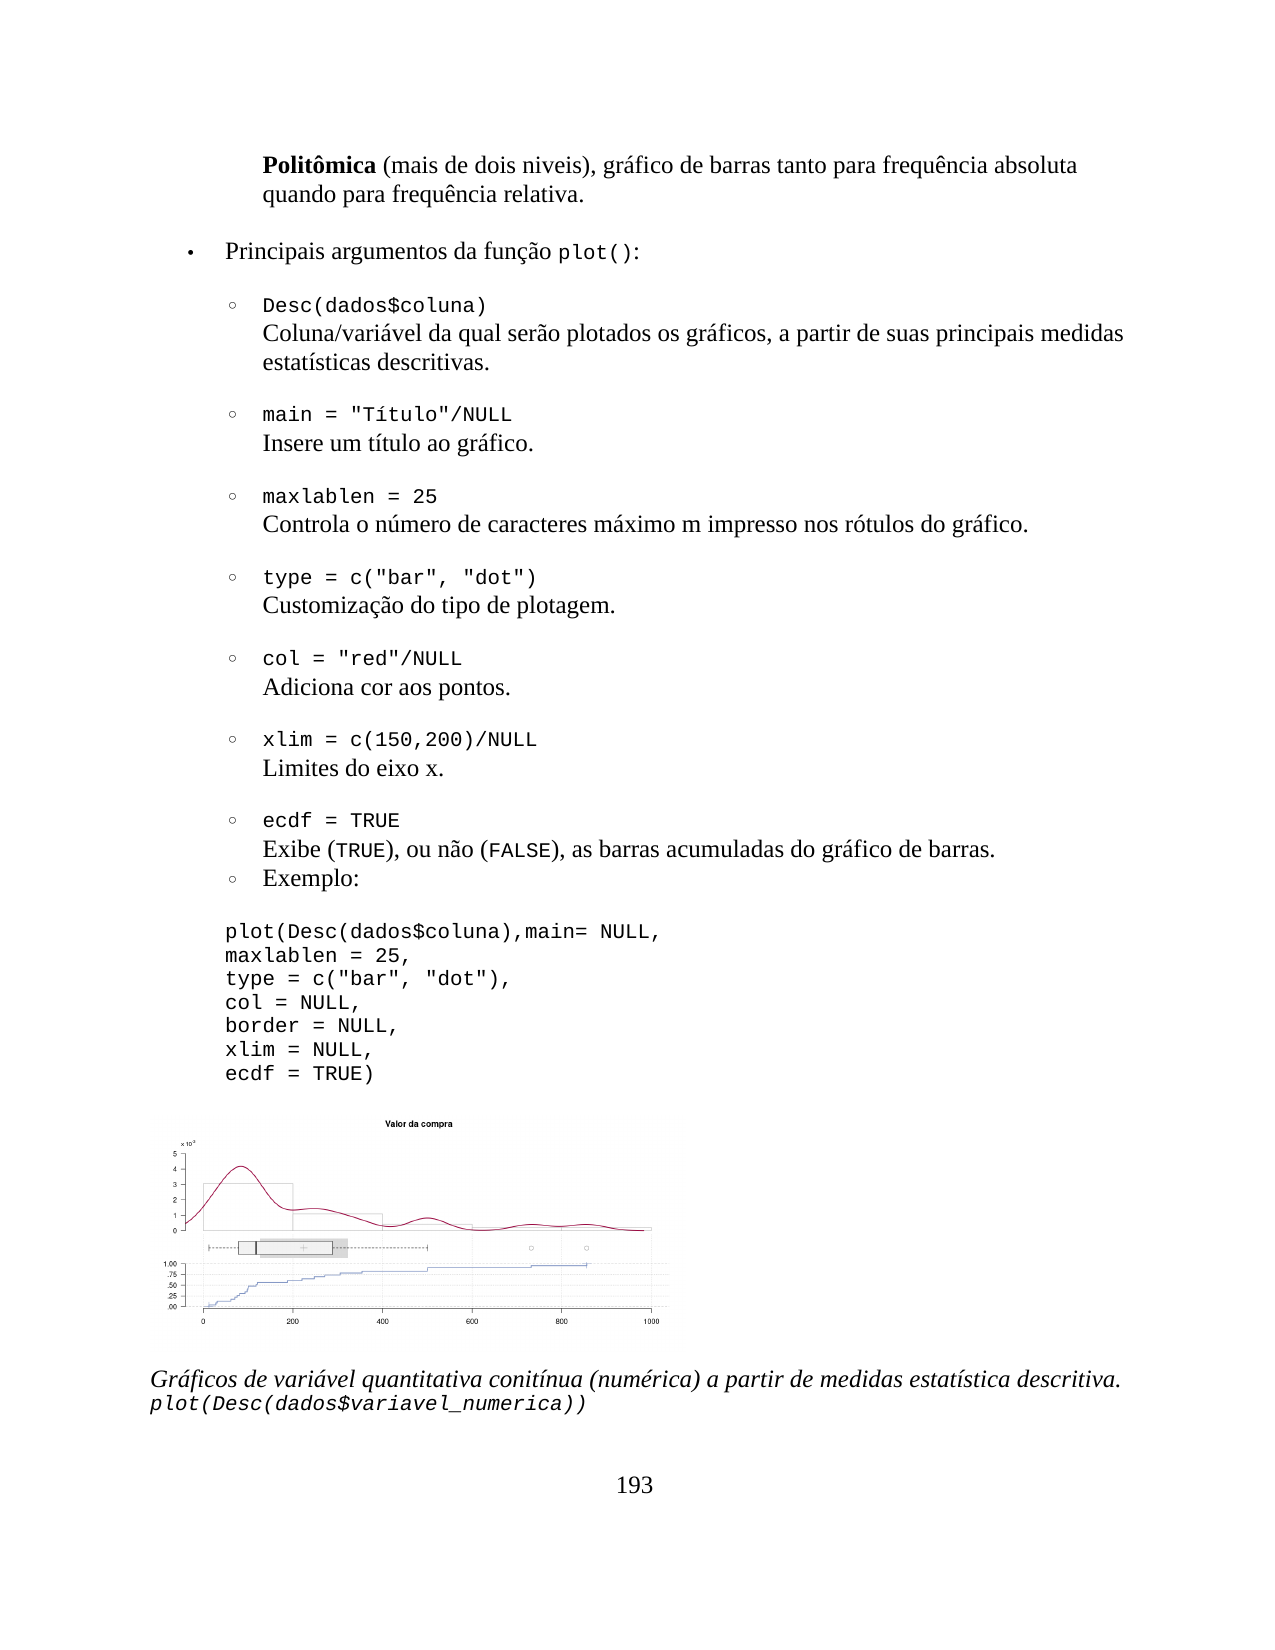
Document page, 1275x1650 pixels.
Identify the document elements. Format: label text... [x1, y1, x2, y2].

list border = NULL, [187, 1016, 1125, 1039]
list type = c("bar", "dot"), [187, 968, 1125, 992]
list Politômica (mais de dois niveis), gráfico de barras tanto para frequência absoluta quando para frequência relativa. [225, 150, 1125, 236]
list xlim = NULL, [187, 1039, 1125, 1063]
picture [150, 1115, 687, 1352]
list Exemplo: [225, 863, 1125, 921]
list maxlablen = 25 Controla o número de caracteres máximo m impresso nos rótulos do gráfico. [225, 486, 1125, 567]
list plot(Desc(dados$coluna),main= NULL, [187, 921, 1125, 944]
list type = c("bar", "dot") Customização do tipo de plotagem. [225, 567, 1125, 648]
list ecdf = TRUE) [187, 1063, 1125, 1086]
list col = "red"/NULL Adiciona cor aos pontos. [225, 648, 1125, 729]
list xlim = c(150,200)/NULL Limites do eixo x. [225, 729, 1125, 810]
list col = NULL, [187, 992, 1125, 1016]
list main = "Título"/NULL Insere um título ao gráfico. [225, 404, 1125, 486]
list Desc(dados$coluna) Coluna/variável da qual serão plotados os gráficos, a partir de suas principais medidas estatísticas descritivas. [225, 294, 1125, 404]
list Principais argumentos da função plot(): [187, 236, 1125, 294]
list ecdf = TRUE Exibe (TRUE), ou não (FALSE), as barras acumuladas do gráfico de barras. [225, 810, 1125, 863]
text Gráficos de variável quantitativa conitínua (numérica) a partir de medidas estatística descritiva. plot(Desc(dados$variavel_numerica)) [150, 1364, 1125, 1417]
list maxlablen = 25, [187, 944, 1125, 968]
